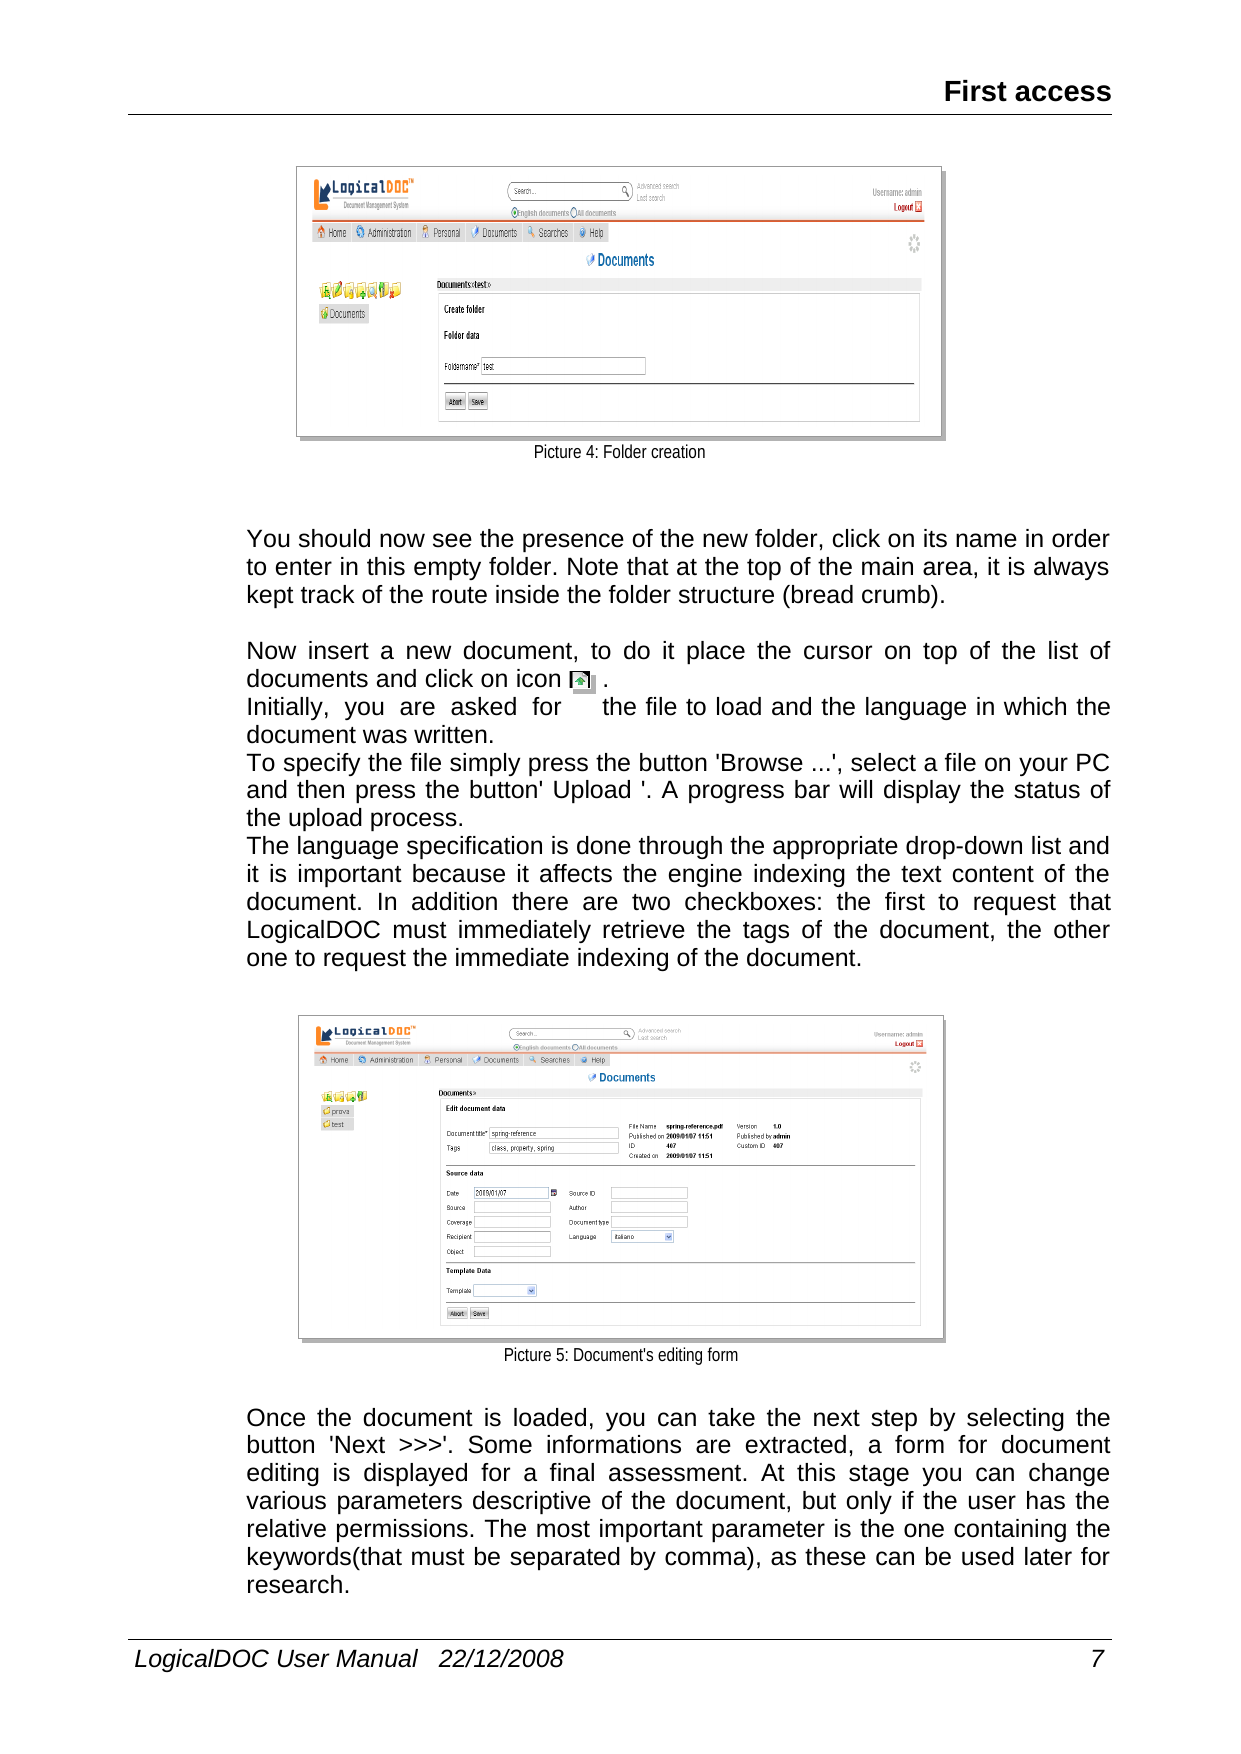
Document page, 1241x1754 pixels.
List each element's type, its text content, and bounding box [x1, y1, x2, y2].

text You should now see the presence of the new folder, click on its name in order to enter in this empty folder. Note that at the top of the main area, it is always kept track of the route inside the folder structure (bread crumb). [246, 525, 1112, 609]
text Picture 5: Document's editing form [298, 1339, 944, 1366]
picture [569, 671, 590, 688]
picture [314, 1024, 927, 1329]
text Picture 4: Folder creation [296, 437, 943, 462]
text Initially, you are asked for the file to load and the language in which the document was written. [246, 693, 1112, 748]
text To specify the file simply press the button 'Browse ...', select a file on your PC and then press the button' Upload '. A progress bar will display the status of the upload process. [246, 748, 1112, 832]
text The language specification is done through the appropriate drop-down list and it is important because it affects the engine indexing the text content of the document. In addition there are two checkboxes: the first to request that LogicalDOC must immediately retrieve the tags of the document, the other one to request the immediate indexing of the document. [246, 832, 1112, 972]
picture [312, 175, 925, 427]
text Now insert a new document, to do it place the cursor on top of the list of documents and click on icon . [246, 637, 1112, 693]
text Once the document is loaded, you can take the next step by selecting the button 'Next >>>'. Some informations are extracted, a form for document editing is displayed for a final assessment. At this stage you can change various parameters descriptive of the document, but only if the user has the relative permissions. The most important parameter is the one containing the keywords(that must be separated by comma), as these can be used later for research. [246, 1403, 1112, 1599]
